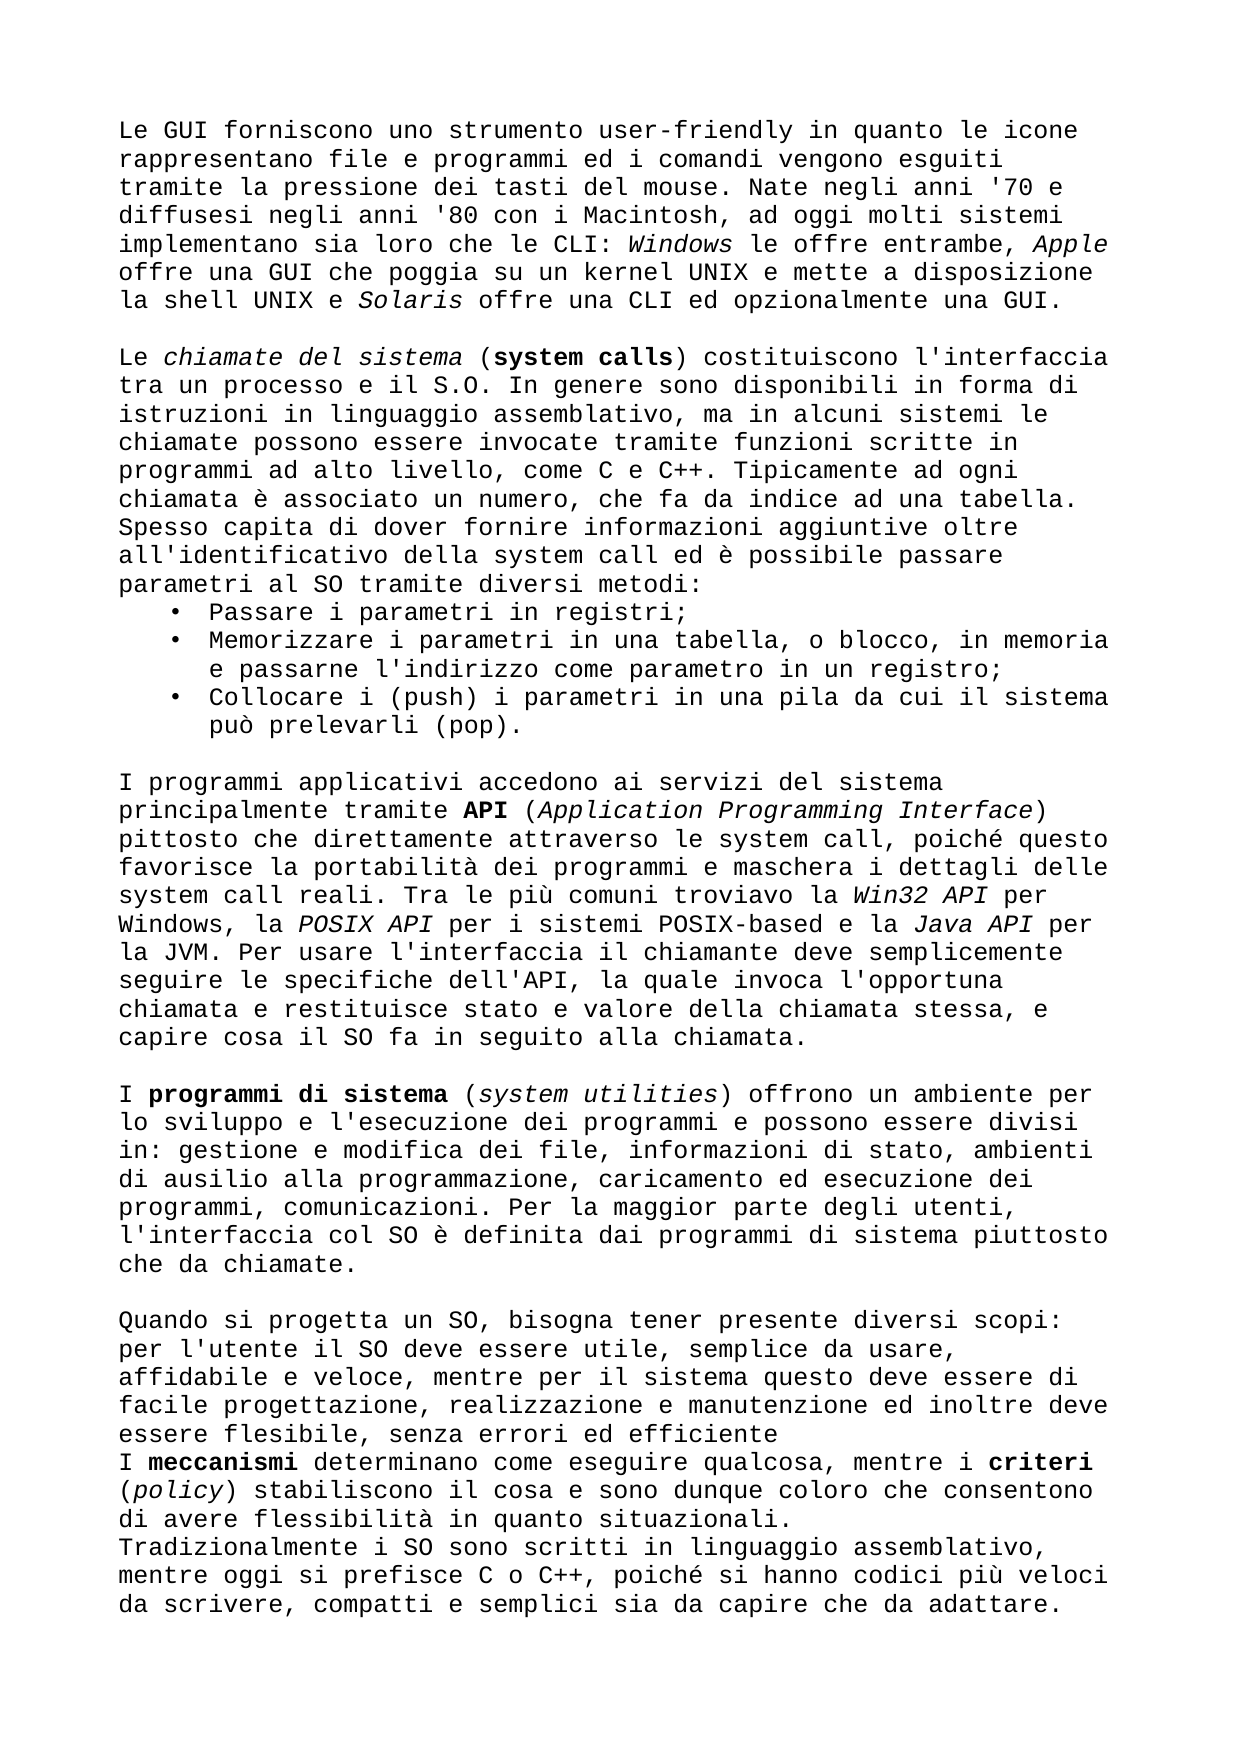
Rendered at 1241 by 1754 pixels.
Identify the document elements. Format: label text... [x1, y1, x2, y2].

text Tradizionalmente i SO sono scritti in linguaggio assemblativo, mentre oggi si prefisce C o C++, poiché si hanno codici più veloci da scrivere, compatti e semplici sia da capire che da adattare. [118, 1535, 1122, 1620]
text I meccanismi determinano come eseguire qualcosa, mentre i criteri (policy) stabiliscono il cosa e sono dunque coloro che consentono di avere flessibilità in quanto situazionali. [118, 1450, 1122, 1535]
text Spesso capita di dover fornire informazioni aggiuntive oltre all'identificativo della system call ed è possibile passare parametri al SO tramite diversi metodi: [118, 515, 1122, 600]
text Quando si progetta un SO, bisogna tener presente diversi scopi: per l'utente il SO deve essere utile, semplice da usare, affidabile e veloce, mentre per il sistema questo deve essere di facile progettazione, realizzazione e manutenzione ed inoltre deve essere flesibile, senza errori ed efficiente [118, 1308, 1122, 1450]
list Memorizzare i parametri in una tabella, o blocco, in memoria e passarne l'indirizzo come parametro in un registro; [171, 628, 1122, 685]
text I programmi applicativi accedono ai servizi del sistema principalmente tramite API (Application Programming Interface) pittosto che direttamente attraverso le system call, poiché questo favorisce la portabilità dei programmi e maschera i dettagli delle system call reali. Tra le più comuni troviavo la Win32 API per Windows, la POSIX API per i sistemi POSIX-based e la Java API per la JVM. Per usare l'interfaccia il chiamante deve semplicemente seguire le specifiche dell'API, la quale invoca l'opportuna chiamata e restituisce stato e valore della chiamata stessa, e capire cosa il SO fa in seguito alla chiamata. [118, 770, 1122, 1053]
list Passare i parametri in registri; [171, 600, 1122, 628]
text Le GUI forniscono uno strumento user-friendly in quanto le icone rappresentano file e programmi ed i comandi vengono esguiti tramite la pressione dei tasti del mouse. Nate negli anni '70 e diffusesi negli anni '80 con i Macintosh, ad oggi molti sistemi implementano sia loro che le CLI: Windows le offre entrambe, Apple offre una GUI che poggia su un kernel UNIX e mette a disposizione la shell UNIX e Solaris offre una CLI ed opzionalmente una GUI. [118, 118, 1122, 316]
text I programmi di sistema (system utilities) offrono un ambiente per lo sviluppo e l'esecuzione dei programmi e possono essere divisi in: gestione e modifica dei file, informazioni di stato, ambienti di ausilio alla programmazione, caricamento ed esecuzione dei programmi, comunicazioni. Per la maggior parte degli utenti, l'interfaccia col SO è definita dai programmi di sistema piuttosto che da chiamate. [118, 1081, 1122, 1280]
text Le chiamate del sistema (system calls) costituiscono l'interfaccia tra un processo e il S.O. In genere sono disponibili in forma di istruzioni in linguaggio assemblativo, ma in alcuni sistemi le chiamate possono essere invocate tramite funzioni scritte in programmi ad alto livello, come C e C++. Tipicamente ad ogni chiamata è associato un numero, che fa da indice ad una tabella. [118, 345, 1122, 515]
list Collocare i (push) i parametri in una pila da cui il sistema può prelevarli (pop). [171, 685, 1122, 741]
